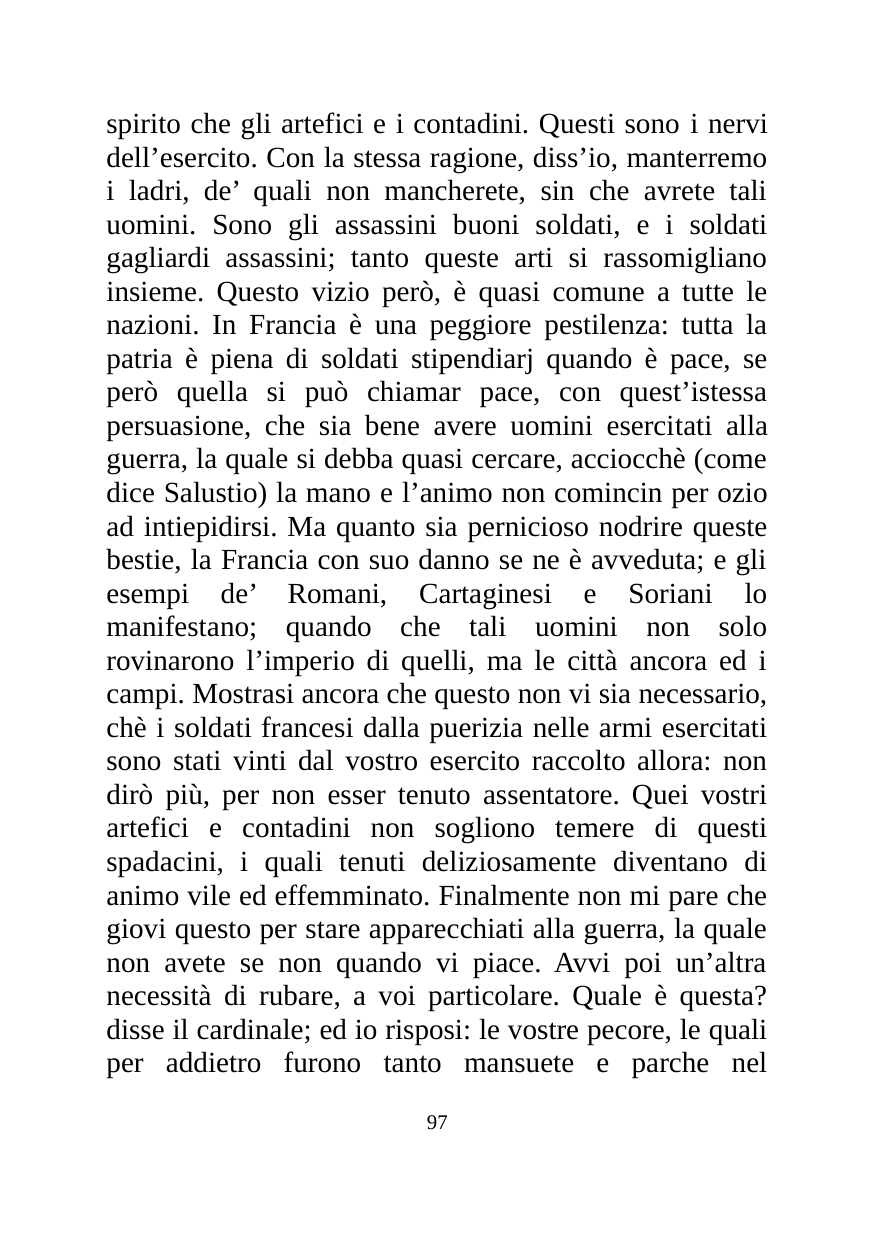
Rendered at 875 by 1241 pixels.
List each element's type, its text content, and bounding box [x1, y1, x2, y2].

text spirito che gli artefici e i contadini. Questi sono i nervi dell’esercito. Con la stessa ragione, diss’io, manterremo i ladri, de’ quali non mancherete, sin che avrete tali uomini. Sono gli assassini buoni soldati, e i soldati gagliardi assassini; tanto queste arti si rassomigliano insieme. Questo vizio però, è quasi comune a tutte le nazioni. In Francia è una peggiore pestilenza: tutta la patria è piena di soldati stipendiarj quando è pace, se però quella si può chiamar pace, con quest’istessa persuasione, che sia bene avere uomini esercitati alla guerra, la quale si debba quasi cercare, acciocchè (come dice Salustio) la mano e l’animo non comincin per ozio ad intiepidirsi. Ma quanto sia pernicioso nodrire queste bestie, la Francia con suo danno se ne è avveduta; e gli esempi de’ Romani, Cartaginesi e Soriani lo manifestano; quando che tali uomini non solo rovinarono l’imperio di quelli, ma le città ancora ed i campi. Mostrasi ancora che questo non vi sia necessario, chè i soldati francesi dalla puerizia nelle armi esercitati sono stati vinti dal vostro esercito raccolto allora: non dirò più, per non esser tenuto assentatore. Quei vostri artefici e contadini non sogliono temere di questi spadacini, i quali tenuti deliziosamente diventano di animo vile ed effemminato. Finalmente non mi pare che giovi questo per stare apparecchiati alla guerra, la quale non avete se non quando vi piace. Avvi poi un’altra necessità di rubare, a voi particolare. Quale è questa? disse il cardinale; ed io risposi: le vostre pecore, le quali per addietro furono tanto mansuete e parche nel [106, 106, 768, 1079]
